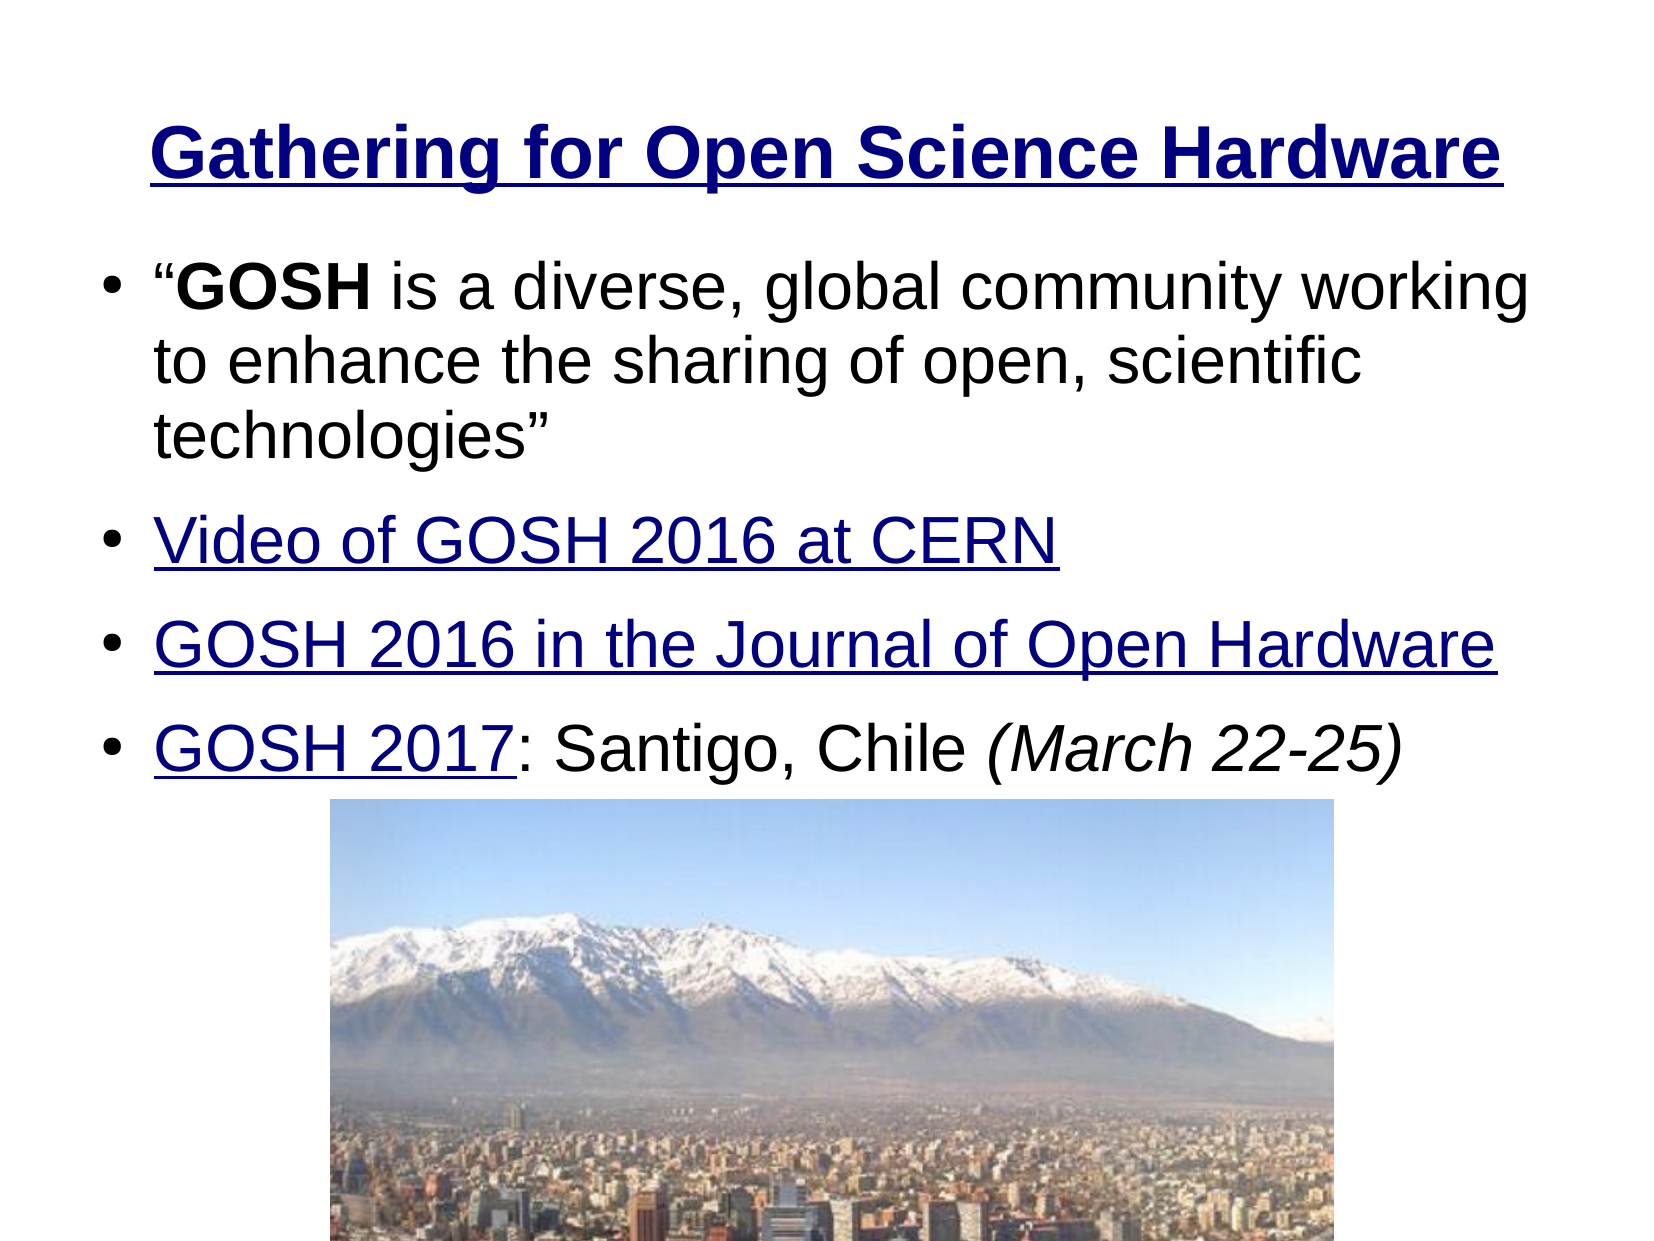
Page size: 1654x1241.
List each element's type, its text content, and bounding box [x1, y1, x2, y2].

title Gathering for Open Science Hardware [82, 49, 1571, 248]
picture [330, 799, 1334, 1241]
list “GOSH is a diverse, global community working to enhance the sharing of open, scientific technologies” Video of GOSH 2016 at CERN GOSH 2016 in the Journal of Open Hardware GOSH 2017: Santigo, Chile (March 22-25) [82, 248, 1571, 968]
